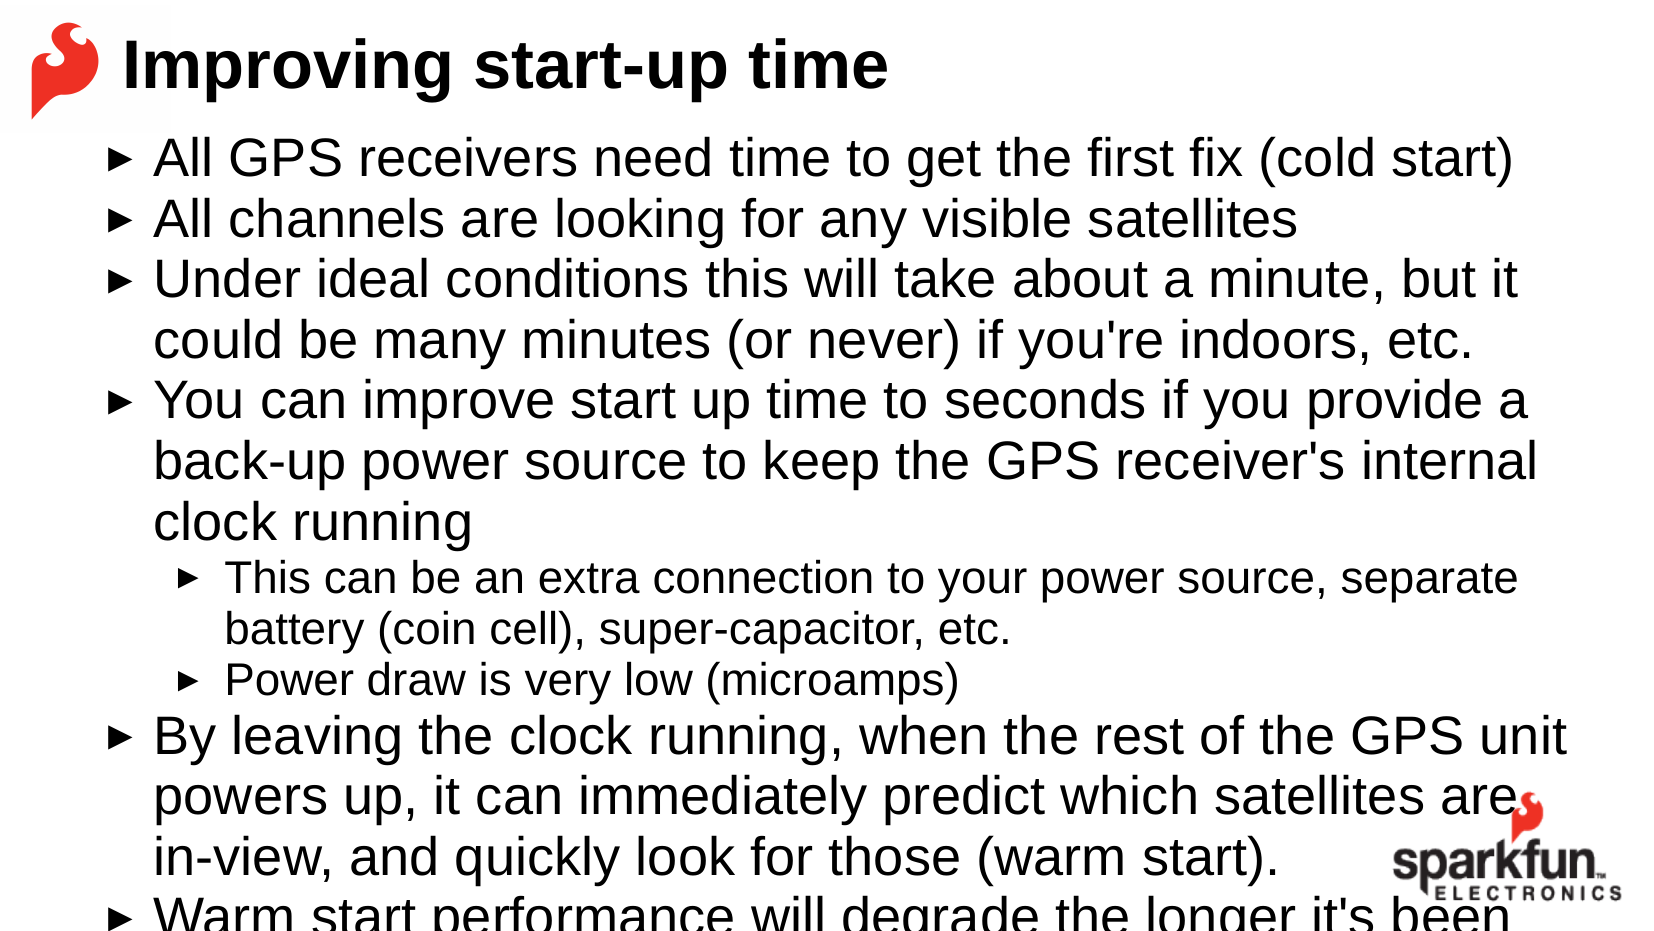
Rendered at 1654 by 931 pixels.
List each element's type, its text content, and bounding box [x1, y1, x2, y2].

picture [1571, 749, 1651, 926]
list All GPS receivers need time to get the first fix (cold start) All channels are looking for any visible satellites Under ideal conditions this will take about a minute, but it could be many minutes (or never) if you're indoors, etc. You can improve start up time to seconds if you provide a back-up power source to keep the GPS receiver's internal clock running This can be an extra connection to your power source, separate battery (coin cell), super-capacitor, etc. Power draw is very low (microamps) By leaving the clock running, when the rest of the GPS unit powers up, it can immediately predict which satellites are in-view, and quickly look for those (warm start). Warm start performance will degrade the longer it's been asleep and the further it's moved from the last location, but in general this is very effective [82, 127, 1571, 931]
picture [0, 5, 171, 133]
title Improving start-up time [122, 26, 1546, 104]
